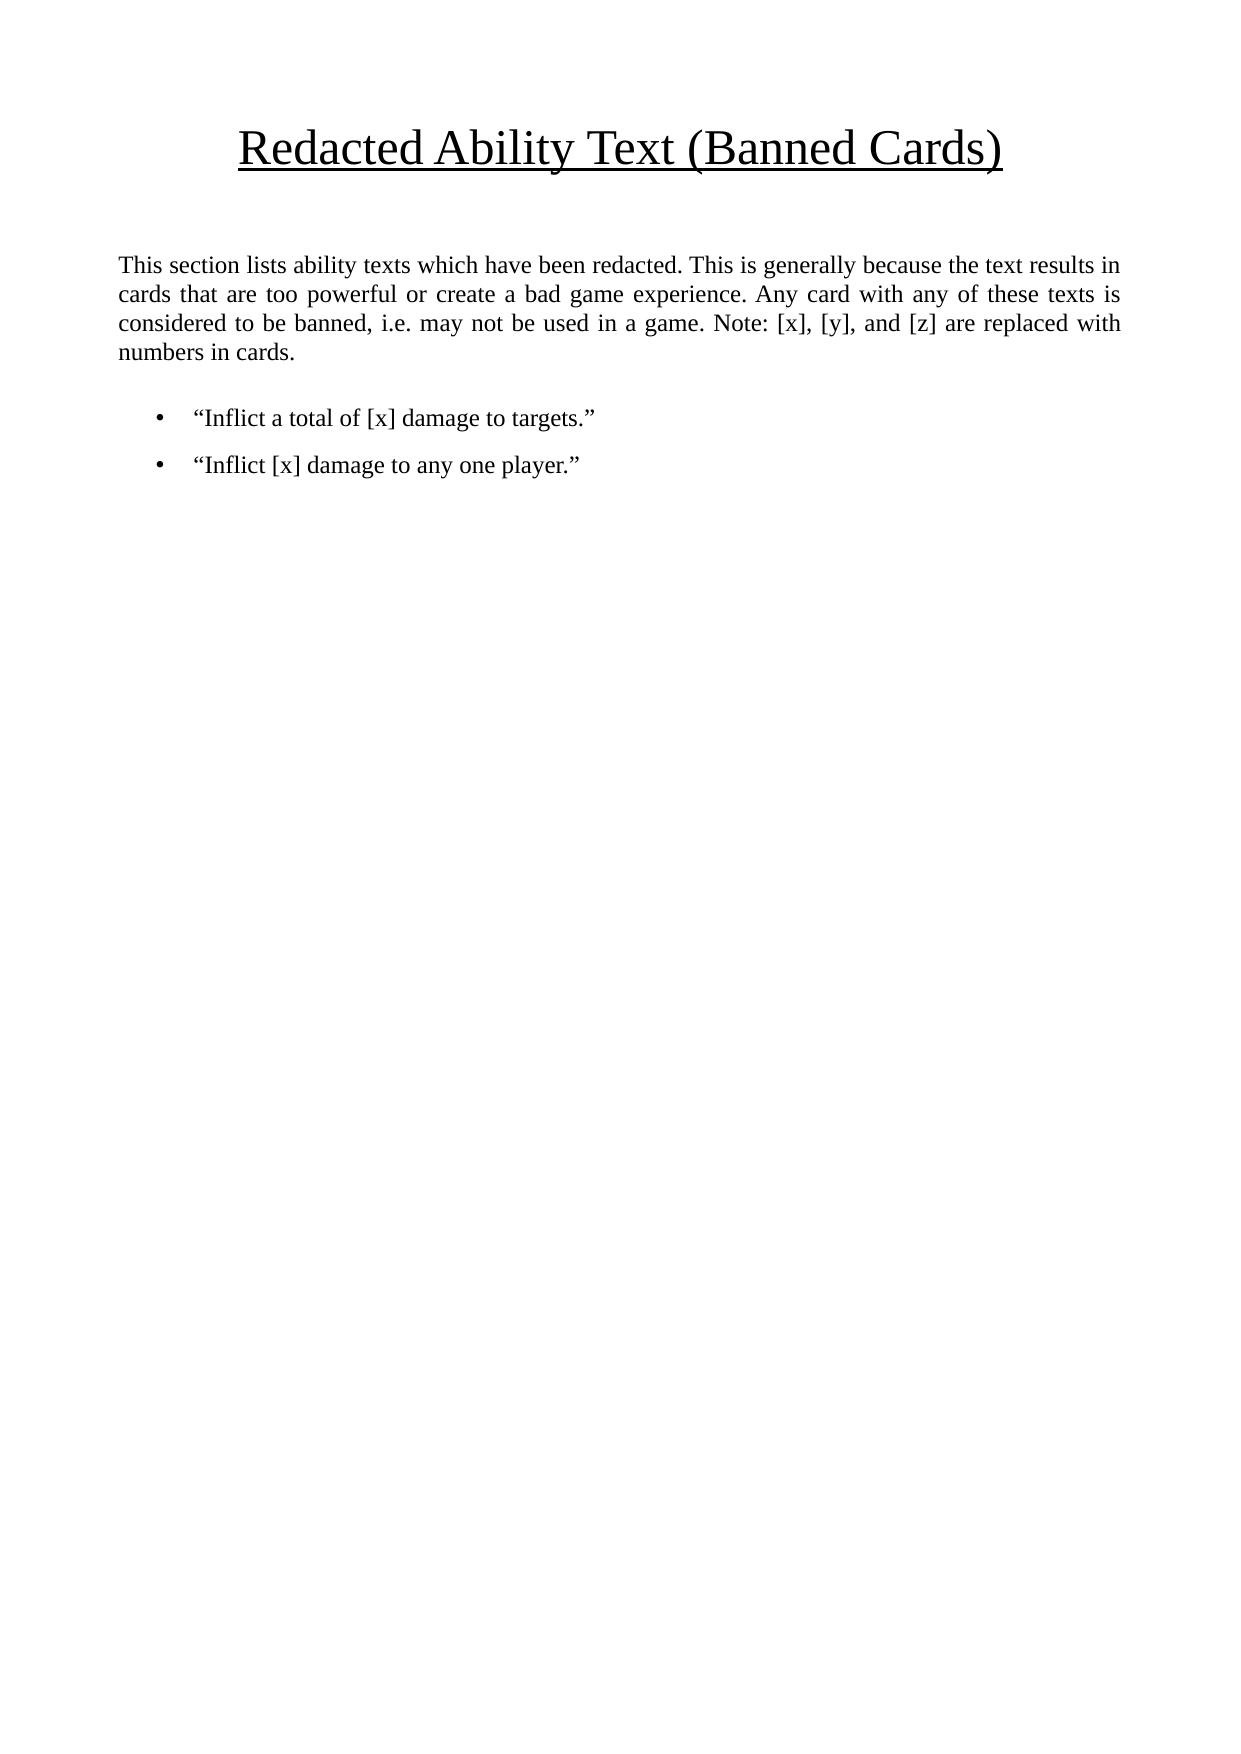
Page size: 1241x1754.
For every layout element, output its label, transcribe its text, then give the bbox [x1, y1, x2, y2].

list “Inflict a total of [x] damage to targets.” [156, 403, 1122, 432]
text Redacted Ability Text (Banned Cards) [118, 118, 1122, 176]
list “Inflict [x] damage to any one player.” [156, 450, 1122, 479]
text This section lists ability texts which have been redacted. This is generally because the text results in cards that are too powerful or create a bad game experience. Any card with any of these texts is considered to be banned, i.e. may not be used in a game. Note: [x], [y], and [z] are replaced with numbers in cards. [118, 251, 1122, 366]
